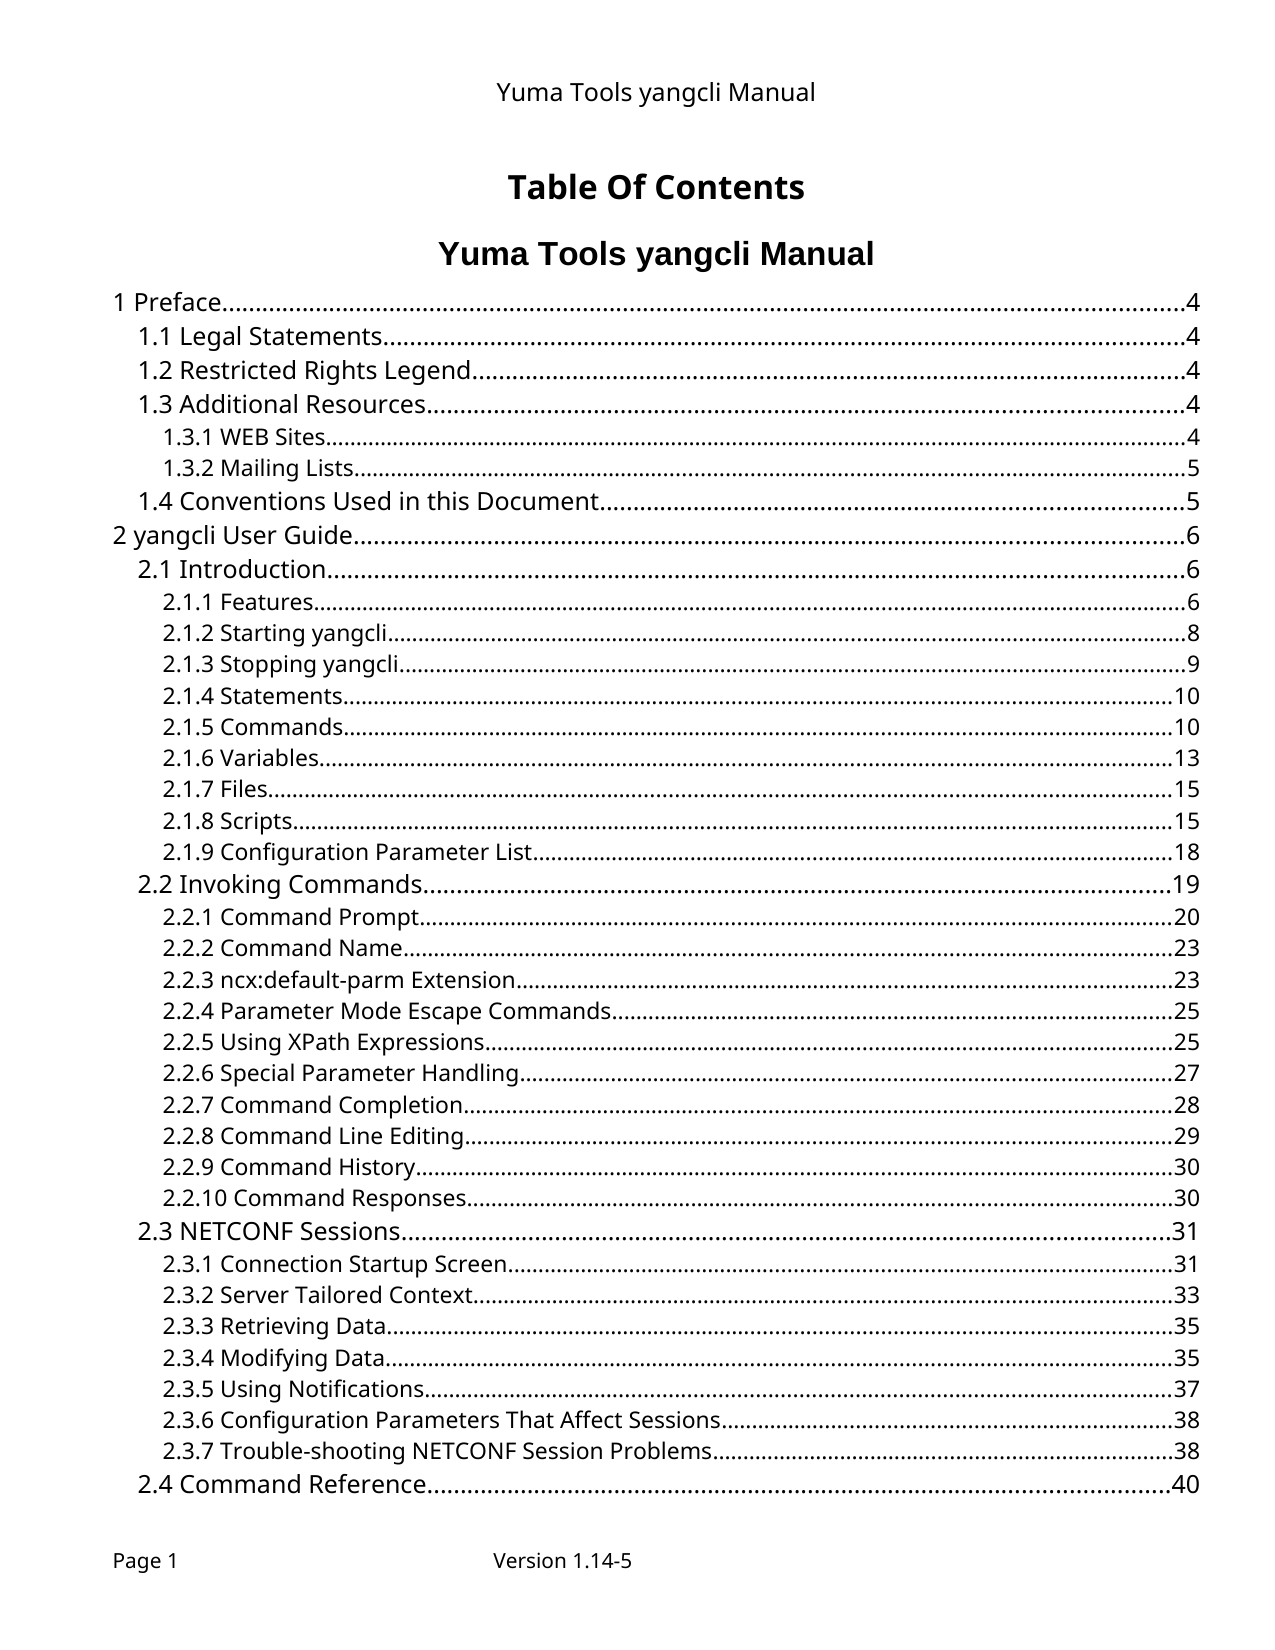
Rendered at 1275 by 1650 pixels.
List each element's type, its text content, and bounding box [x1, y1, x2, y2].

text 1.2 Restricted Rights Legend 4 [137, 353, 1200, 387]
text 2.1.8 Scripts 15 [162, 804, 1200, 836]
text 2.1 Introduction 6 [137, 552, 1200, 586]
text 2.2.9 Command History 30 [162, 1151, 1200, 1182]
text 2.2.1 Command Prompt 20 [162, 901, 1200, 932]
text 1.3 Additional Resources 4 [137, 387, 1200, 421]
text 2.3 NETCONF Sessions 31 [137, 1214, 1200, 1248]
text 2.2.8 Command Line Editing 29 [162, 1120, 1200, 1151]
text 2.2.5 Using XPath Expressions 25 [162, 1026, 1200, 1057]
text 2.3.6 Configuration Parameters That Affect Sessions 38 [162, 1404, 1200, 1435]
text 2.3.7 Trouble-shooting NETCONF Session Problems 38 [162, 1435, 1200, 1466]
text 2.1.9 Configuration Parameter List 18 [162, 836, 1200, 867]
text 2.2.4 Parameter Mode Escape Commands 25 [162, 995, 1200, 1026]
text 2.3.5 Using Notifications 37 [162, 1373, 1200, 1404]
text 2.3.4 Modifying Data 35 [162, 1341, 1200, 1373]
text 2 yangcli User Guide 6 [112, 518, 1200, 552]
text 1.3.2 Mailing Lists 5 [162, 452, 1200, 484]
text 2.2 Invoking Commands 19 [137, 867, 1200, 901]
text 2.1.4 Statements 10 [162, 679, 1200, 711]
text 2.1.5 Commands 10 [162, 711, 1200, 742]
text 2.2.10 Command Responses 30 [162, 1182, 1200, 1214]
text 2.3.1 Connection Startup Screen 31 [162, 1248, 1200, 1279]
text 2.3.3 Retrieving Data 35 [162, 1310, 1200, 1341]
text 2.4 Command Reference 40 [137, 1466, 1200, 1501]
subtitle Yuma Tools yangcli Manual [112, 234, 1200, 272]
text 1.3.1 WEB Sites 4 [162, 421, 1200, 452]
text 2.1.2 Starting yangcli 8 [162, 617, 1200, 648]
text 1 Preface 4 [112, 285, 1200, 319]
text 2.1.3 Stopping yangcli 9 [162, 648, 1200, 679]
text 1.1 Legal Statements 4 [137, 319, 1200, 353]
text 2.1.6 Variables 13 [162, 742, 1200, 773]
text 2.3.2 Server Tailored Context 33 [162, 1279, 1200, 1310]
text 2.1.1 Features 6 [162, 586, 1200, 617]
text 2.1.7 Files 15 [162, 773, 1200, 804]
text 2.2.3 ncx:default-parm Extension 23 [162, 964, 1200, 995]
text 2.2.7 Command Completion 28 [162, 1089, 1200, 1120]
text 1.4 Conventions Used in this Document 5 [137, 484, 1200, 518]
title Table Of Contents [112, 163, 1200, 209]
text 2.2.6 Special Parameter Handling 27 [162, 1057, 1200, 1089]
text 2.2.2 Command Name 23 [162, 932, 1200, 964]
